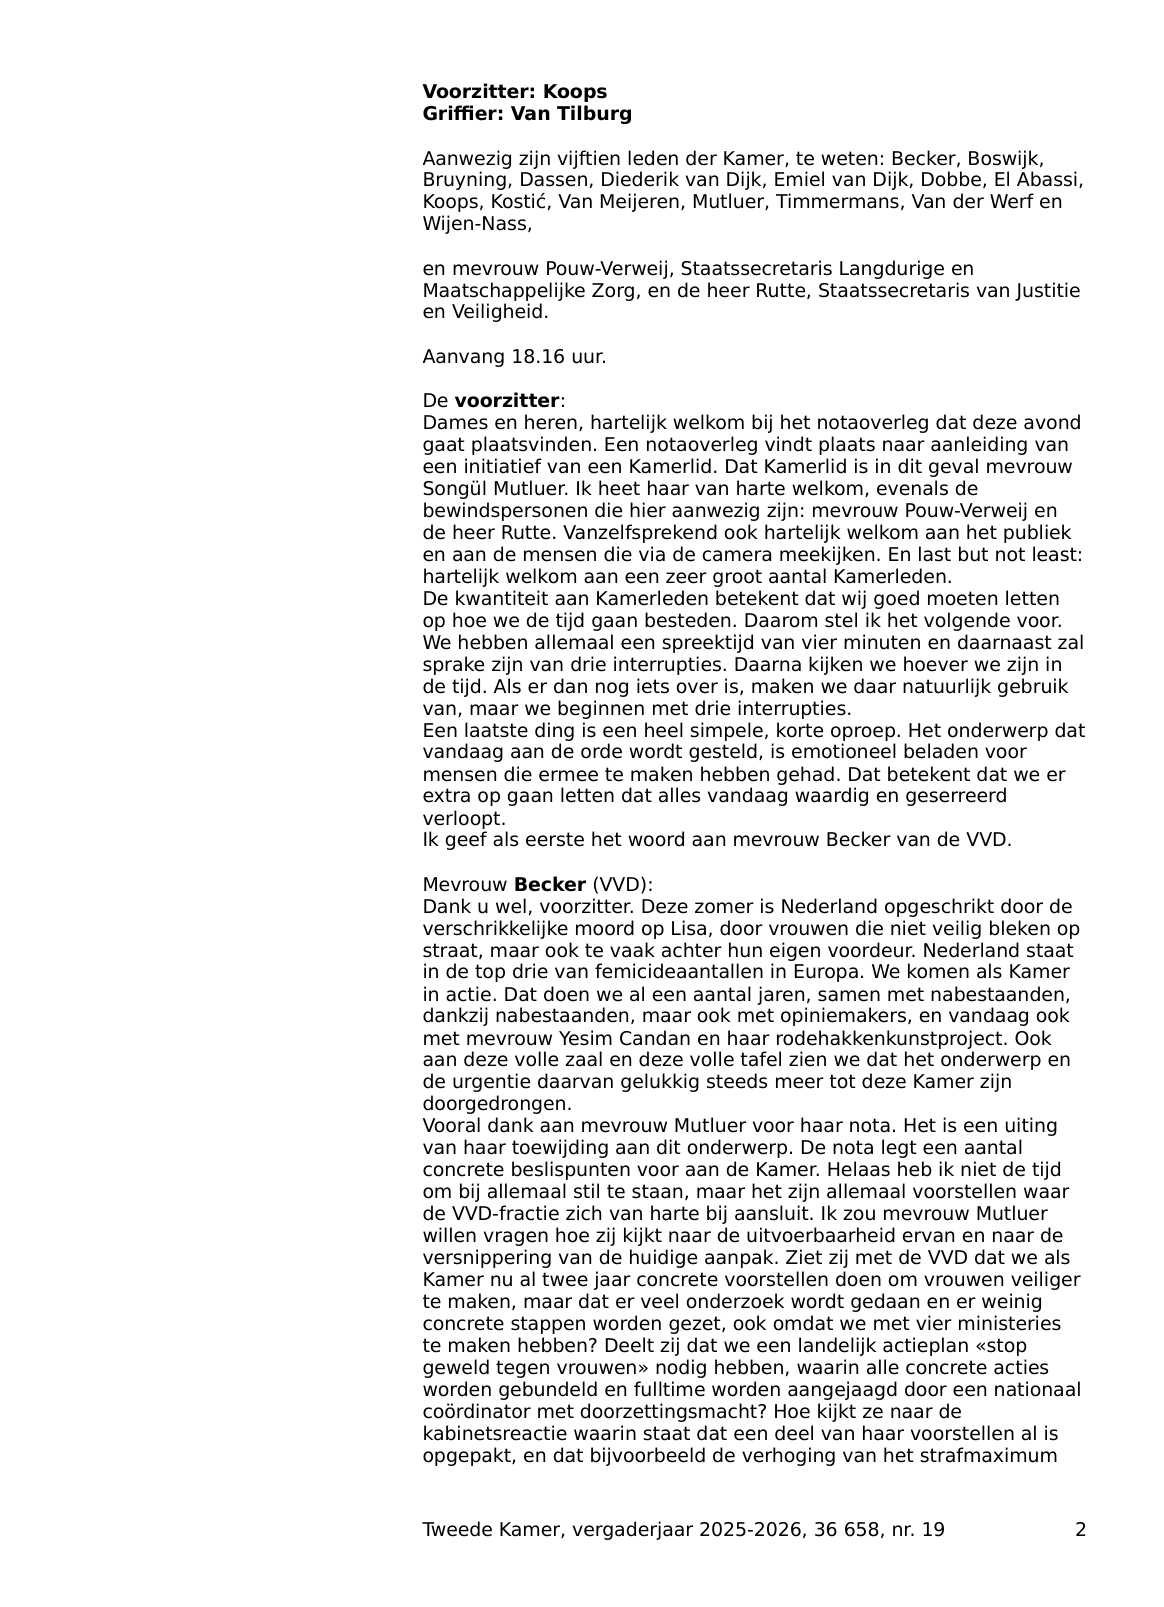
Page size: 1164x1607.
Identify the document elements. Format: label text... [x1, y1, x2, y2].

text Ik geef als eerste het woord aan mevrouw Becker van de VVD. [422, 829, 1087, 851]
text De kwantiteit aan Kamerleden betekent dat wij goed moeten letten op hoe we de tijd gaan besteden. Daarom stel ik het volgende voor. We hebben allemaal een spreektijd van vier minuten en daarnaast zal sprake zijn van drie interrupties. Daarna kijken we hoever we zijn in de tijd. Als er dan nog iets over is, maken we daar natuurlijk gebruik van, maar we beginnen met drie interrupties. [422, 588, 1087, 719]
text Griffier: Van Tilburg [422, 103, 1087, 125]
text Aanvang 18.16 uur. [422, 346, 1087, 368]
text Mevrouw Becker (VVD): [422, 873, 1087, 896]
text De voorzitter: [422, 390, 1087, 412]
text Aanwezig zijn vijftien leden der Kamer, te weten: Becker, Boswijk, Bruyning, Dassen, Diederik van Dijk, Emiel van Dijk, Dobbe, El Abassi, Koops, Kostić, Van Meijeren, Mutluer, Timmermans, Van der Werf en Wijen-Nass, [422, 147, 1087, 235]
text Een laatste ding is een heel simpele, korte oproep. Het onderwerp dat vandaag aan de orde wordt gesteld, is emotioneel beladen voor mensen die ermee te maken hebben gehad. Dat betekent dat we er extra op gaan letten dat alles vandaag waardig en geserreerd verloopt. [422, 719, 1087, 829]
text Vooral dank aan mevrouw Mutluer voor haar nota. Het is een uiting van haar toewijding aan dit onderwerp. De nota legt een aantal concrete beslispunten voor aan de Kamer. Helaas heb ik niet de tijd om bij allemaal stil te staan, maar het zijn allemaal voorstellen waar de VVD-fractie zich van harte bij aansluit. Ik zou mevrouw Mutluer willen vragen hoe zij kijkt naar de uitvoerbaarheid ervan en naar de versnippering van de huidige aanpak. Ziet zij met de VVD dat we als Kamer nu al twee jaar concrete voorstellen doen om vrouwen veiliger te maken, maar dat er veel onderzoek wordt gedaan en er weinig concrete stappen worden gezet, ook omdat we met vier ministeries te maken hebben? Deelt zij dat we een landelijk actieplan «stop geweld tegen vrouwen» nodig hebben, waarin alle concrete acties worden gebundeld en fulltime worden aangejaagd door een nationaal coördinator met doorzettingsmacht? Hoe kijkt ze naar de kabinetsreactie waarin staat dat een deel van haar voorstellen al is opgepakt, en dat bijvoorbeeld de verhoging van het strafmaximum [422, 1115, 1087, 1467]
text Dames en heren, hartelijk welkom bij het notaoverleg dat deze avond gaat plaatsvinden. Een notaoverleg vindt plaats naar aanleiding van een initiatief van een Kamerlid. Dat Kamerlid is in dit geval mevrouw Songül Mutluer. Ik heet haar van harte welkom, evenals de bewindspersonen die hier aanwezig zijn: mevrouw Pouw-Verweij en de heer Rutte. Vanzelfsprekend ook hartelijk welkom aan het publiek en aan de mensen die via de camera meekijken. En last but not least: hartelijk welkom aan een zeer groot aantal Kamerleden. [422, 412, 1087, 588]
text Voorzitter: Koops [422, 81, 1087, 103]
text en mevrouw Pouw-Verweij, Staatssecretaris Langdurige en Maatschappelijke Zorg, en de heer Rutte, Staatssecretaris van Justitie en Veiligheid. [422, 257, 1087, 323]
text Dank u wel, voorzitter. Deze zomer is Nederland opgeschrikt door de verschrikkelijke moord op Lisa, door vrouwen die niet veilig bleken op straat, maar ook te vaak achter hun eigen voordeur. Nederland staat in de top drie van femicideaantallen in Europa. We komen als Kamer in actie. Dat doen we al een aantal jaren, samen met nabestaanden, dankzij nabestaanden, maar ook met opiniemakers, en vandaag ook met mevrouw Yesim Candan en haar rodehakkenkunstproject. Ook aan deze volle zaal en deze volle tafel zien we dat het onderwerp en de urgentie daarvan gelukkig steeds meer tot deze Kamer zijn doorgedrongen. [422, 896, 1087, 1115]
